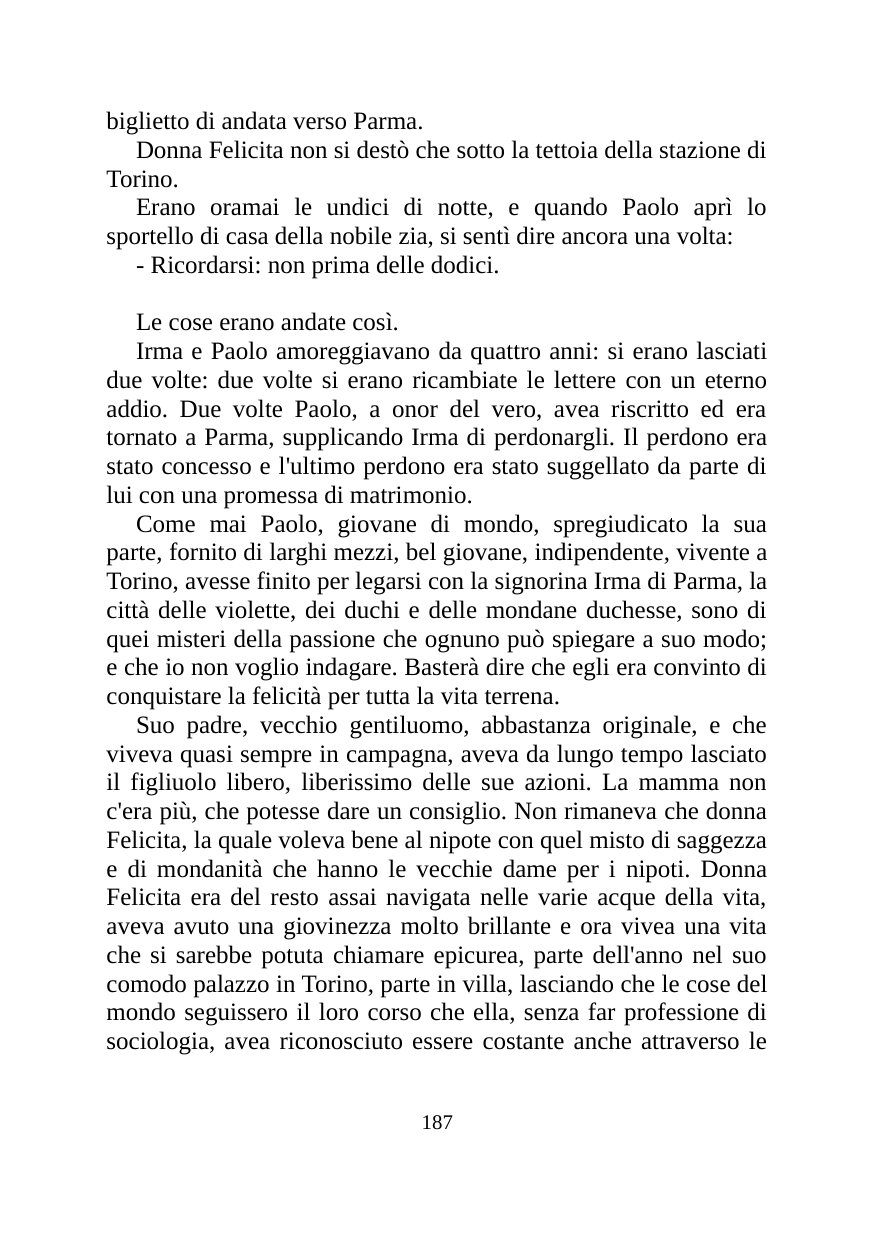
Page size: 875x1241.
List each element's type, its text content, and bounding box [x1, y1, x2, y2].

text Erano oramai le undici di notte, e quando Paolo aprì lo sportello di casa della nobile zia, si sentì dire ancora una volta: [106, 192, 768, 250]
text Irma e Paolo amoreggiavano da quattro anni: si erano lasciati due volte: due volte si erano ricambiate le lettere con un eterno addio. Due volte Paolo, a onor del vero, avea riscritto ed era tornato a Parma, supplicando Irma di perdonargli. Il perdono era stato concesso e l'ultimo perdono era stato suggellato da parte di lui con una promessa di matrimonio. [106, 336, 768, 509]
text Donna Felicita non si destò che sotto la tettoia della stazione di Torino. [106, 135, 768, 192]
text Le cose erano andate così. [106, 307, 768, 336]
text Come mai Paolo, giovane di mondo, spregiudicato la sua parte, fornito di larghi mezzi, bel giovane, indipendente, vivente a Torino, avesse finito per legarsi con la signorina Irma di Parma, la città delle violette, dei duchi e delle mondane duchesse, sono di quei misteri della passione che ognuno può spiegare a suo modo; e che io non voglio indagare. Basterà dire che egli era convinto di conquistare la felicità per tutta la vita terrena. [106, 509, 768, 710]
text biglietto di andata verso Parma. [106, 106, 768, 135]
text - Ricordarsi: non prima delle dodici. [106, 250, 768, 279]
text Suo padre, vecchio gentiluomo, abbastanza originale, e che viveva quasi sempre in campagna, aveva da lungo tempo lasciato il figliuolo libero, liberissimo delle sue azioni. La mamma non c'era più, che potesse dare un consiglio. Non rimaneva che donna Felicita, la quale voleva bene al nipote con quel misto di saggezza e di mondanità che hanno le vecchie dame per i nipoti. Donna Felicita era del resto assai navigata nelle varie acque della vita, aveva avuto una giovinezza molto brillante e ora vivea una vita che si sarebbe potuta chiamare epicurea, parte dell'anno nel suo comodo palazzo in Torino, parte in villa, lasciando che le cose del mondo seguissero il loro corso che ella, senza far professione di sociologia, avea riconosciuto essere costante anche attraverso le [106, 710, 768, 1055]
